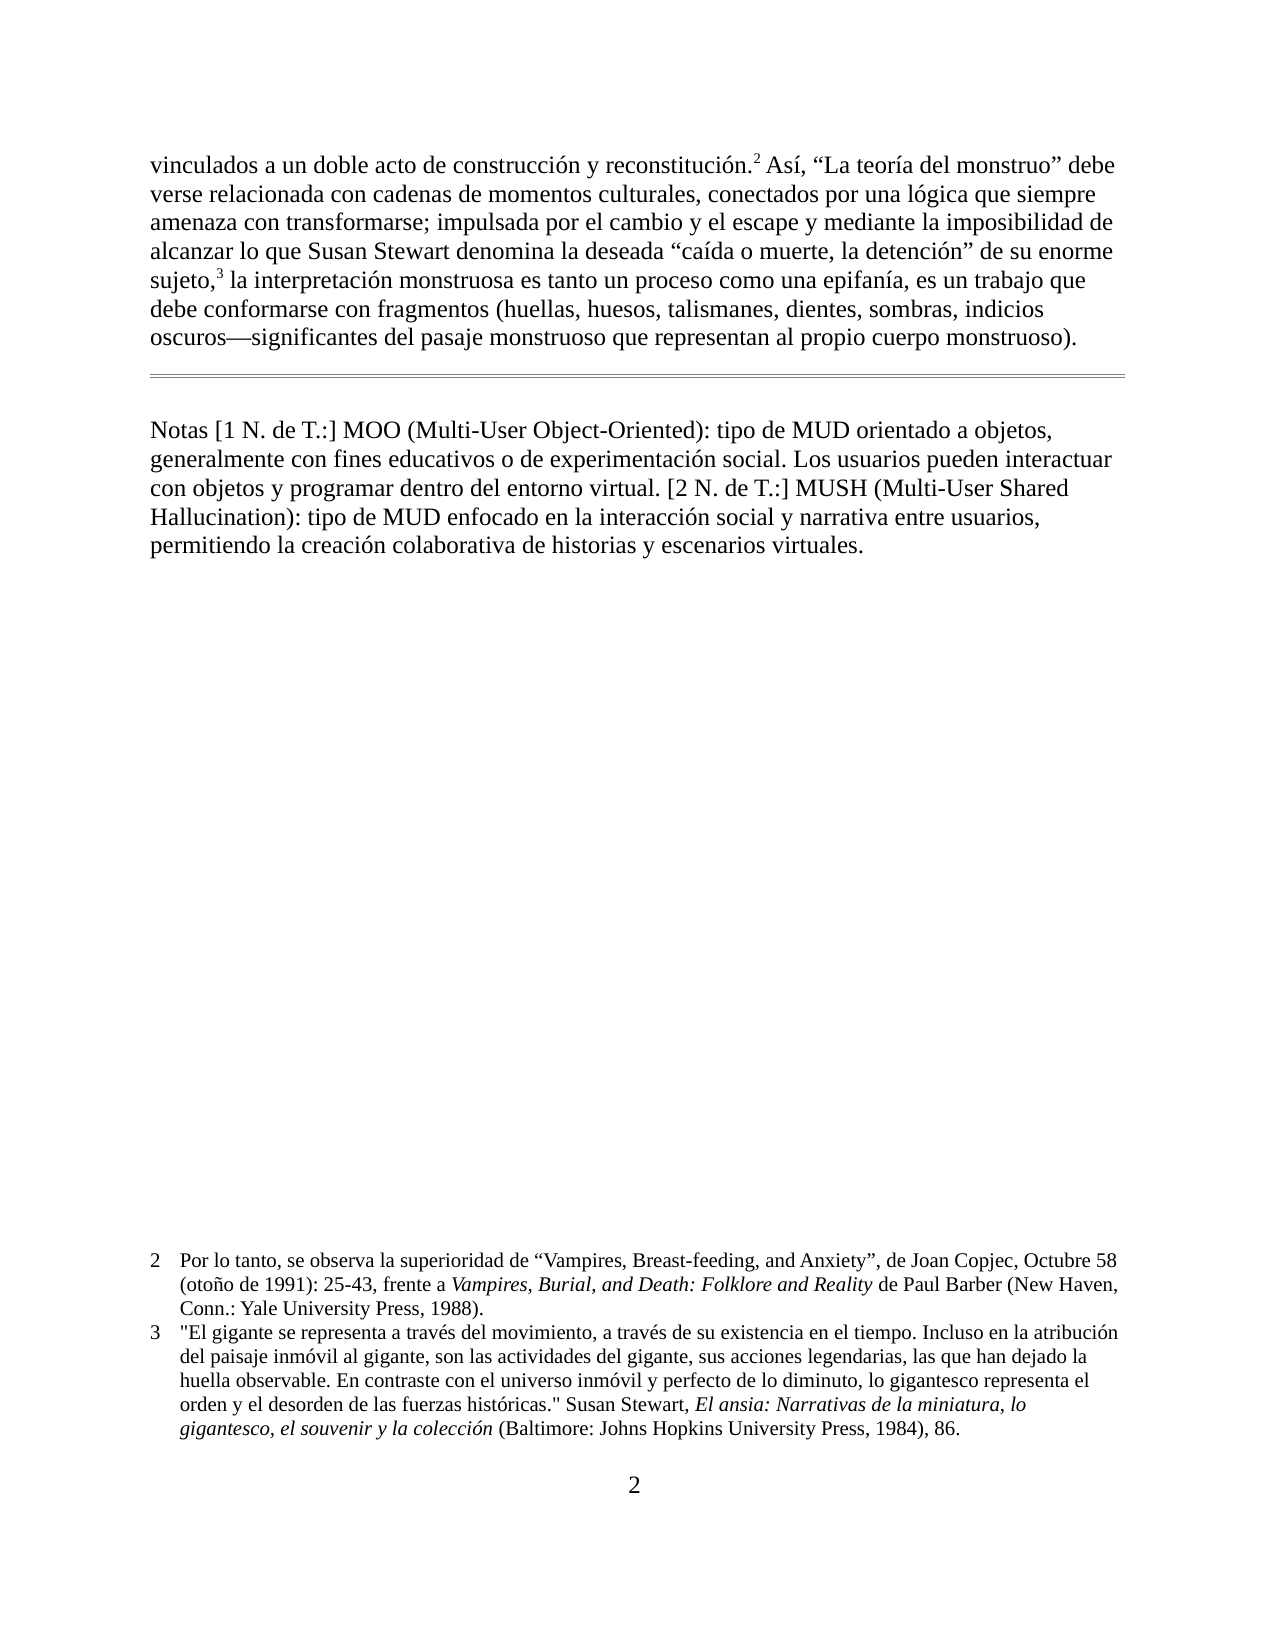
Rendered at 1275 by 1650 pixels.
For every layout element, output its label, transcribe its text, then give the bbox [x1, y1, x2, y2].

text Notas [1 N. de T.:] MOO (Multi-User Object-Oriented): tipo de MUD orientado a objetos, generalmente con fines educativos o de experimentación social. Los usuarios pueden interactuar con objetos y programar dentro del entorno virtual. [2 N. de T.:] MUSH (Multi-User Shared Hallucination): tipo de MUD enfocado en la interacción social y narrativa entre usuarios, permitiendo la creación colaborativa de historias y escenarios virtuales. [150, 415, 1125, 559]
text "El gigante se representa a través del movimiento, a través de su existencia en el tiempo. Incluso en la atribución del paisaje inmóvil al gigante, son las actividades del gigante, sus acciones legendarias, las que han dejado la huella observable. En contraste con el universo inmóvil y perfecto de lo diminuto, lo gigantesco representa el orden y el desorden de las fuerzas históricas." Susan Stewart, El ansia: Narrativas de la miniatura, lo gigantesco, el souvenir y la colección (Baltimore: Johns Hopkins University Press, 1984), 86. [150, 1320, 1125, 1440]
text vinculados a un doble acto de construcción y reconstitución. Así, “La teoría del monstruo” debe verse relacionada con cadenas de momentos culturales, conectados por una lógica que siempre amenaza con transformarse; impulsada por el cambio y el escape y mediante la imposibilidad de alcanzar lo que Susan Stewart denomina la deseada “caída o muerte, la detención” de su enorme sujeto, la interpretación monstruosa es tanto un proceso como una epifanía, es un trabajo que debe conformarse con fragmentos (huellas, huesos, talismanes, dientes, sombras, indicios oscuros—significantes del pasaje monstruoso que representan al propio cuerpo monstruoso). [150, 150, 1125, 351]
text Por lo tanto, se observa la superioridad de “Vampires, Breast-feeding, and Anxiety”, de Joan Copjec, Octubre 58 (otoño de 1991): 25-43, frente a Vampires, Burial, and Death: Folklore and Reality de Paul Barber (New Haven, Conn.: Yale University Press, 1988). [150, 1247, 1125, 1320]
